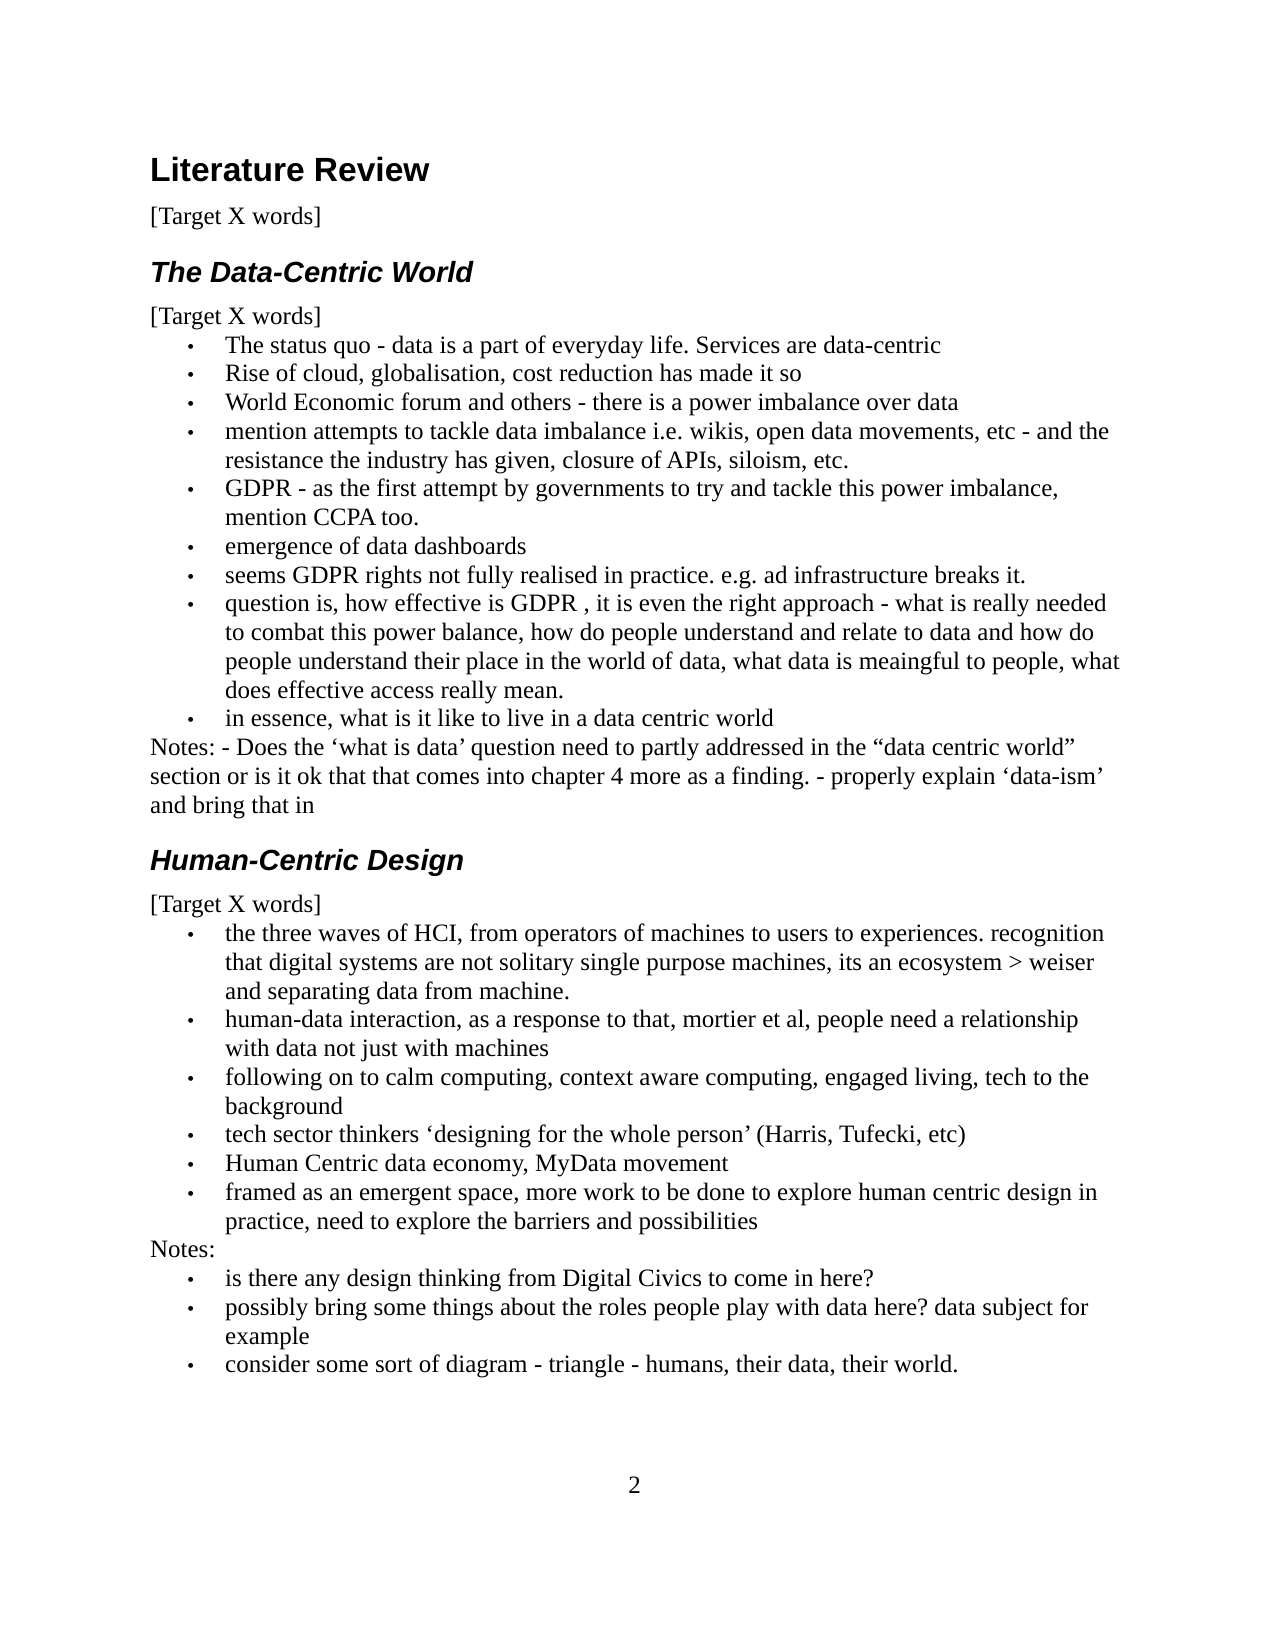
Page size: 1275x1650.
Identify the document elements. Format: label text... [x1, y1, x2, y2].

list the three waves of HCI, from operators of machines to users to experiences. recognition that digital systems are not solitary single purpose machines, its an ecosystem > weiser and separating data from machine. [187, 918, 1125, 1004]
list World Economic forum and others - there is a power imbalance over data [187, 387, 1125, 416]
subtitle Human-Centric Design [150, 843, 1125, 877]
text Notes: - Does the ‘what is data’ question need to partly addressed in the “data centric world” section or is it ok that that comes into chapter 4 more as a finding. - properly explain ‘data-ism’ and bring that in [150, 732, 1125, 818]
list Human Centric data economy, MyData movement [187, 1148, 1125, 1177]
list following on to calm computing, context aware computing, engaged living, tech to the background [187, 1062, 1125, 1119]
subtitle The Data-Centric World [150, 255, 1125, 288]
list Rise of cloud, globalisation, cost reduction has made it so [187, 358, 1125, 387]
list possibly bring some things about the roles people play with data here? data subject for example [187, 1292, 1125, 1349]
list in essence, what is it like to live in a data centric world [187, 703, 1125, 732]
list GDPR - as the first attempt by governments to try and tackle this power imbalance, mention CCPA too. [187, 473, 1125, 531]
subtitle Literature Review [150, 150, 1125, 189]
text [Target X words] [150, 201, 1125, 230]
list The status quo - data is a part of everyday life. Services are data-centric [187, 330, 1125, 358]
list seems GDPR rights not fully realised in practice. e.g. ad infrastructure breaks it. [187, 560, 1125, 588]
text [Target X words] [150, 301, 1125, 330]
text [Target X words] [150, 889, 1125, 918]
text Notes: [150, 1234, 1125, 1263]
list emergence of data dashboards [187, 531, 1125, 560]
list human-data interaction, as a response to that, mortier et al, people need a relationship with data not just with machines [187, 1004, 1125, 1062]
list framed as an emergent space, more work to be done to explore human centric design in practice, need to explore the barriers and possibilities [187, 1177, 1125, 1234]
list question is, how effective is GDPR , it is even the right approach - what is really needed to combat this power balance, how do people understand and relate to data and how do people understand their place in the world of data, what data is meaingful to people, what does effective access really mean. [187, 588, 1125, 703]
list consider some sort of diagram - triangle - humans, their data, their world. [187, 1349, 1125, 1378]
list tech sector thinkers ‘designing for the whole person’ (Harris, Tufecki, etc) [187, 1119, 1125, 1148]
list mention attempts to tackle data imbalance i.e. wikis, open data movements, etc - and the resistance the industry has given, closure of APIs, siloism, etc. [187, 416, 1125, 473]
list is there any design thinking from Digital Civics to come in here? [187, 1263, 1125, 1292]
